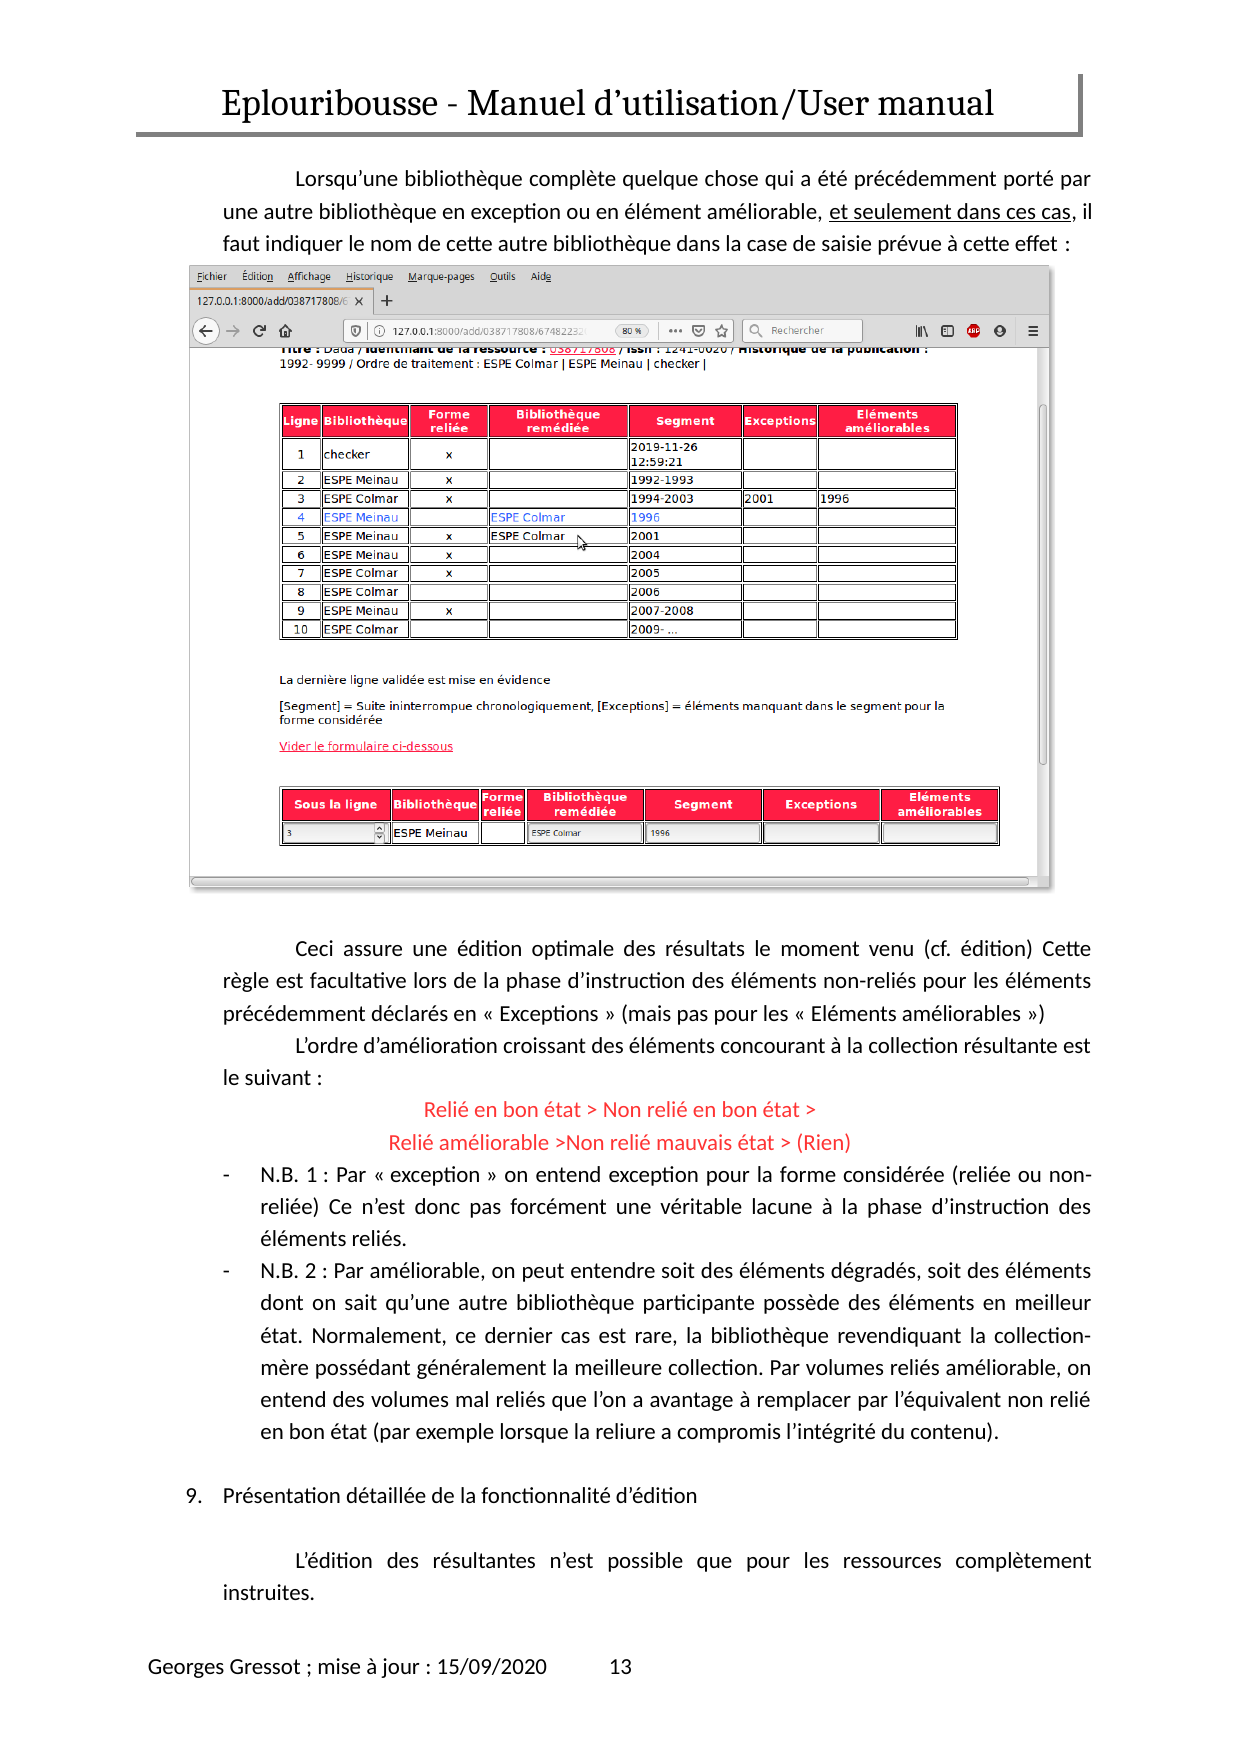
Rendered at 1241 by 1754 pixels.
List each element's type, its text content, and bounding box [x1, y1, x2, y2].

list Relié en bon état > Non relié en bon état > [148, 1095, 1093, 1123]
list Relié améliorable >Non relié mauvais état > (Rien) [148, 1128, 1093, 1156]
list Présentation détaillée de la fonctionnalité d’édition [185, 1482, 1093, 1510]
list N.B. 1 : Par « exception » on entend exception pour la forme considérée (reliée ou non-reliée) Ce n’est donc pas forcément une véritable lacune à la phase d’instruction des éléments reliés. [223, 1160, 1093, 1252]
picture [185, 261, 1055, 894]
list Ceci assure une édition optimale des résultats le moment venu (cf. édition) Cette règle est facultative lors de la phase d’instruction des éléments non-reliés pour les éléments précédemment déclarés en « Exceptions » (mais pas pour les « Eléments améliorables ») [223, 934, 1093, 1027]
list L’ordre d’amélioration croissant des éléments concourant à la collection résultante est le suivant : [223, 1031, 1093, 1091]
list L’édition des résultantes n’est possible que pour les ressources complètement instruites. [223, 1546, 1093, 1606]
list N.B. 2 : Par améliorable, on peut entendre soit des éléments dégradés, soit des éléments dont on sait qu’une autre bibliothèque participante possède des éléments en meilleur état. Normalement, ce dernier cas est rare, la bibliothèque revendiquant la collection-mère possédant généralement la meilleure collection. Par volumes reliés améliorable, on entend des volumes mal reliés que l’on a avantage à remplacer par l’équivalent non relié en bon état (par exemple lorsque la reliure a compromis l’intégrité du contenu). [223, 1256, 1093, 1445]
list Lorsqu’une bibliothèque complète quelque chose qui a été précédemment porté par une autre bibliothèque en exception ou en élément améliorable, et seulement dans ces cas, il faut indiquer le nom de cette autre bibliothèque dans la case de saisie prévue à cette effet : [223, 164, 1093, 257]
